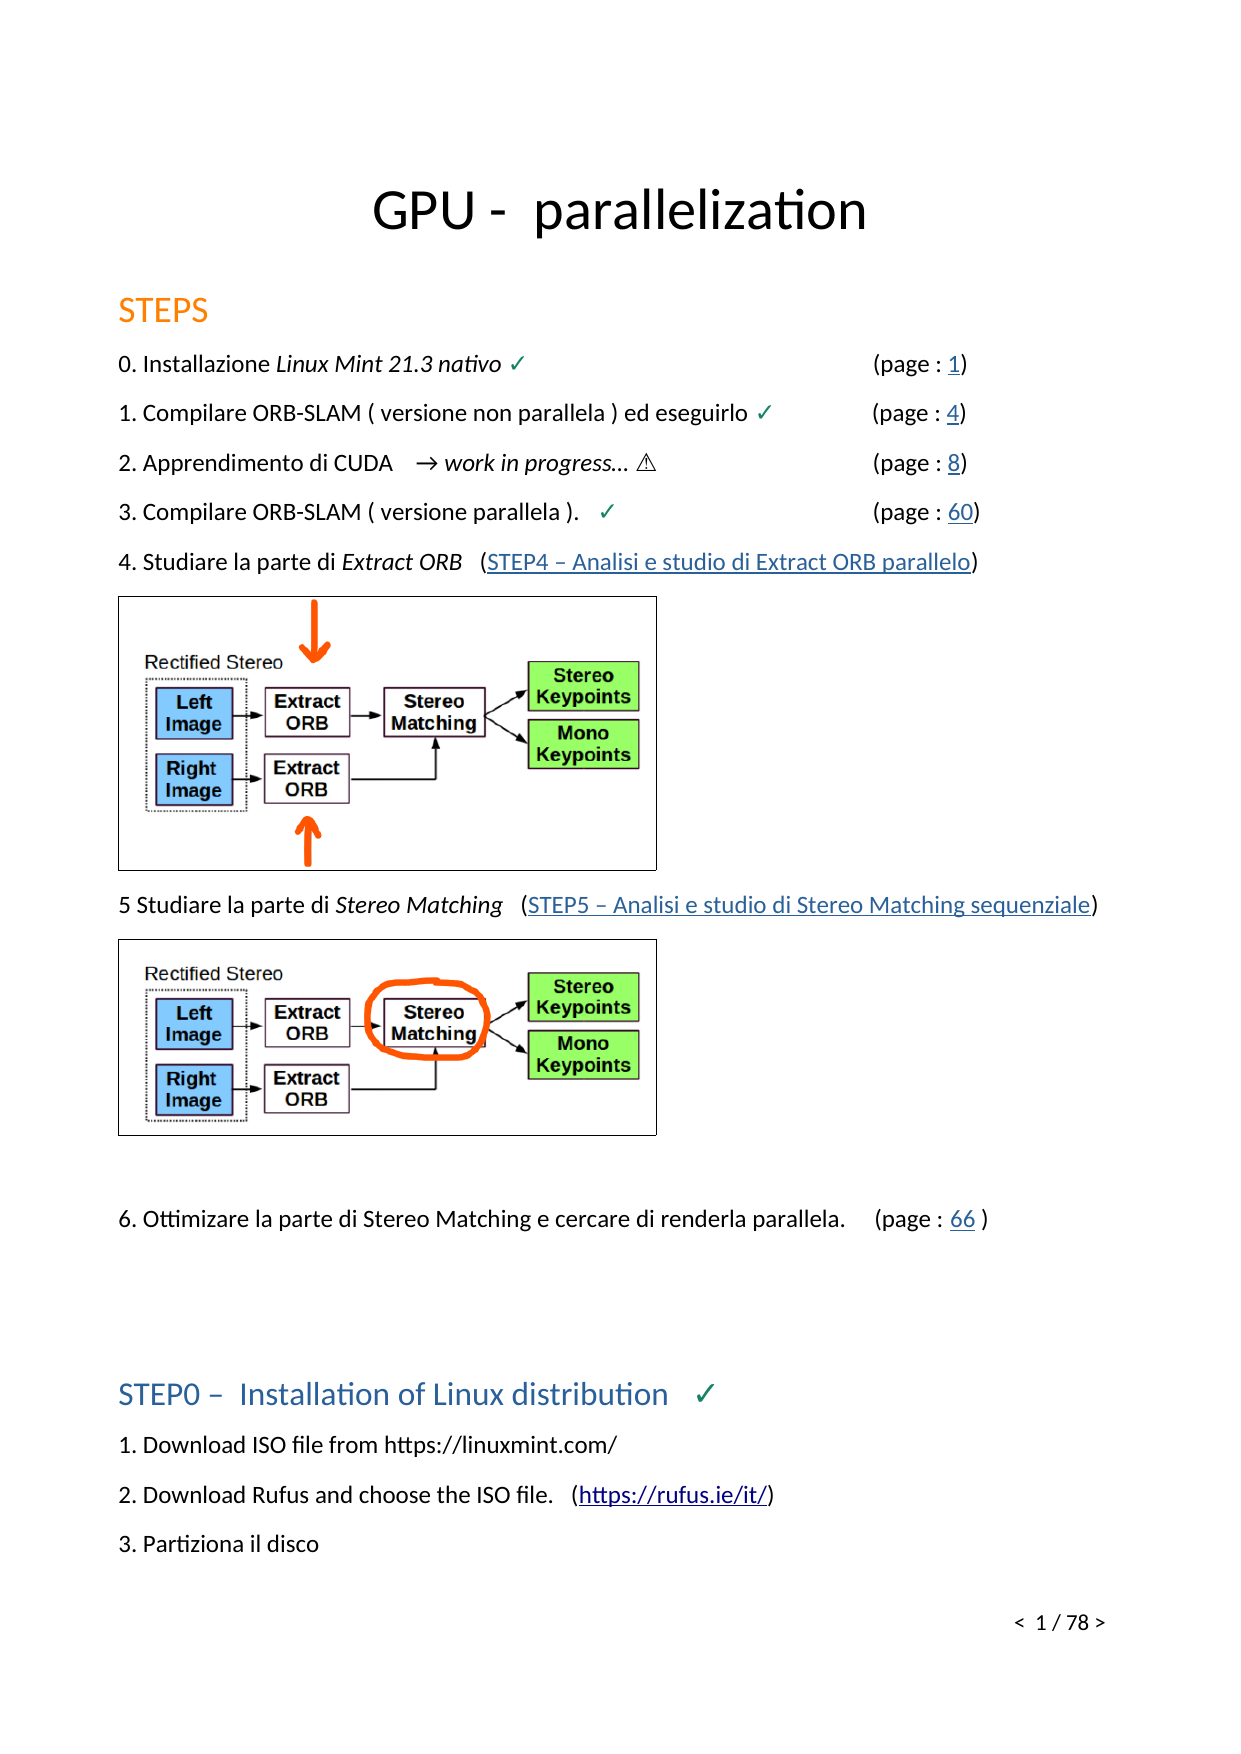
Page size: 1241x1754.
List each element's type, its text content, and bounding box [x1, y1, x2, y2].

picture [121, 941, 654, 1132]
subtitle STEP0 – Installation of Linux distribution ✓ [118, 1373, 1122, 1414]
text 6. Ottimizare la parte di Stereo Matching e cercare di renderla parallela. (page : 66 ) [118, 1203, 1122, 1234]
text 2. Apprendimento di CUDA → work in progress… ⚠ (page : 8) [118, 447, 1122, 477]
text 3. Partiziona il disco [118, 1528, 1122, 1559]
picture [121, 598, 654, 867]
text 5 Studiare la parte di Stereo Matching (STEP5 – Analisi e studio di Stereo Matching sequenziale) [118, 889, 1122, 919]
text 0. Installazione Linux Mint 21.3 nativo ✓ (page : 1) [118, 348, 1122, 378]
title GPU - parallelization [118, 173, 1122, 244]
subtitle STEPS [118, 286, 1122, 332]
text 2. Download Rufus and choose the ISO file. (https://rufus.ie/it/) [118, 1479, 1122, 1509]
text 4. Studiare la parte di Extract ORB (STEP4 – Analisi e studio di Extract ORB parallelo) [118, 546, 1122, 577]
text 1. Download ISO file from https://linuxmint.com/ [118, 1429, 1122, 1460]
text 3. Compilare ORB-SLAM ( versione parallela ). ✓ (page : 60) [118, 496, 1122, 527]
text 1. Compilare ORB-SLAM ( versione non parallela ) ed eseguirlo ✓ (page : 4) [118, 397, 1122, 428]
